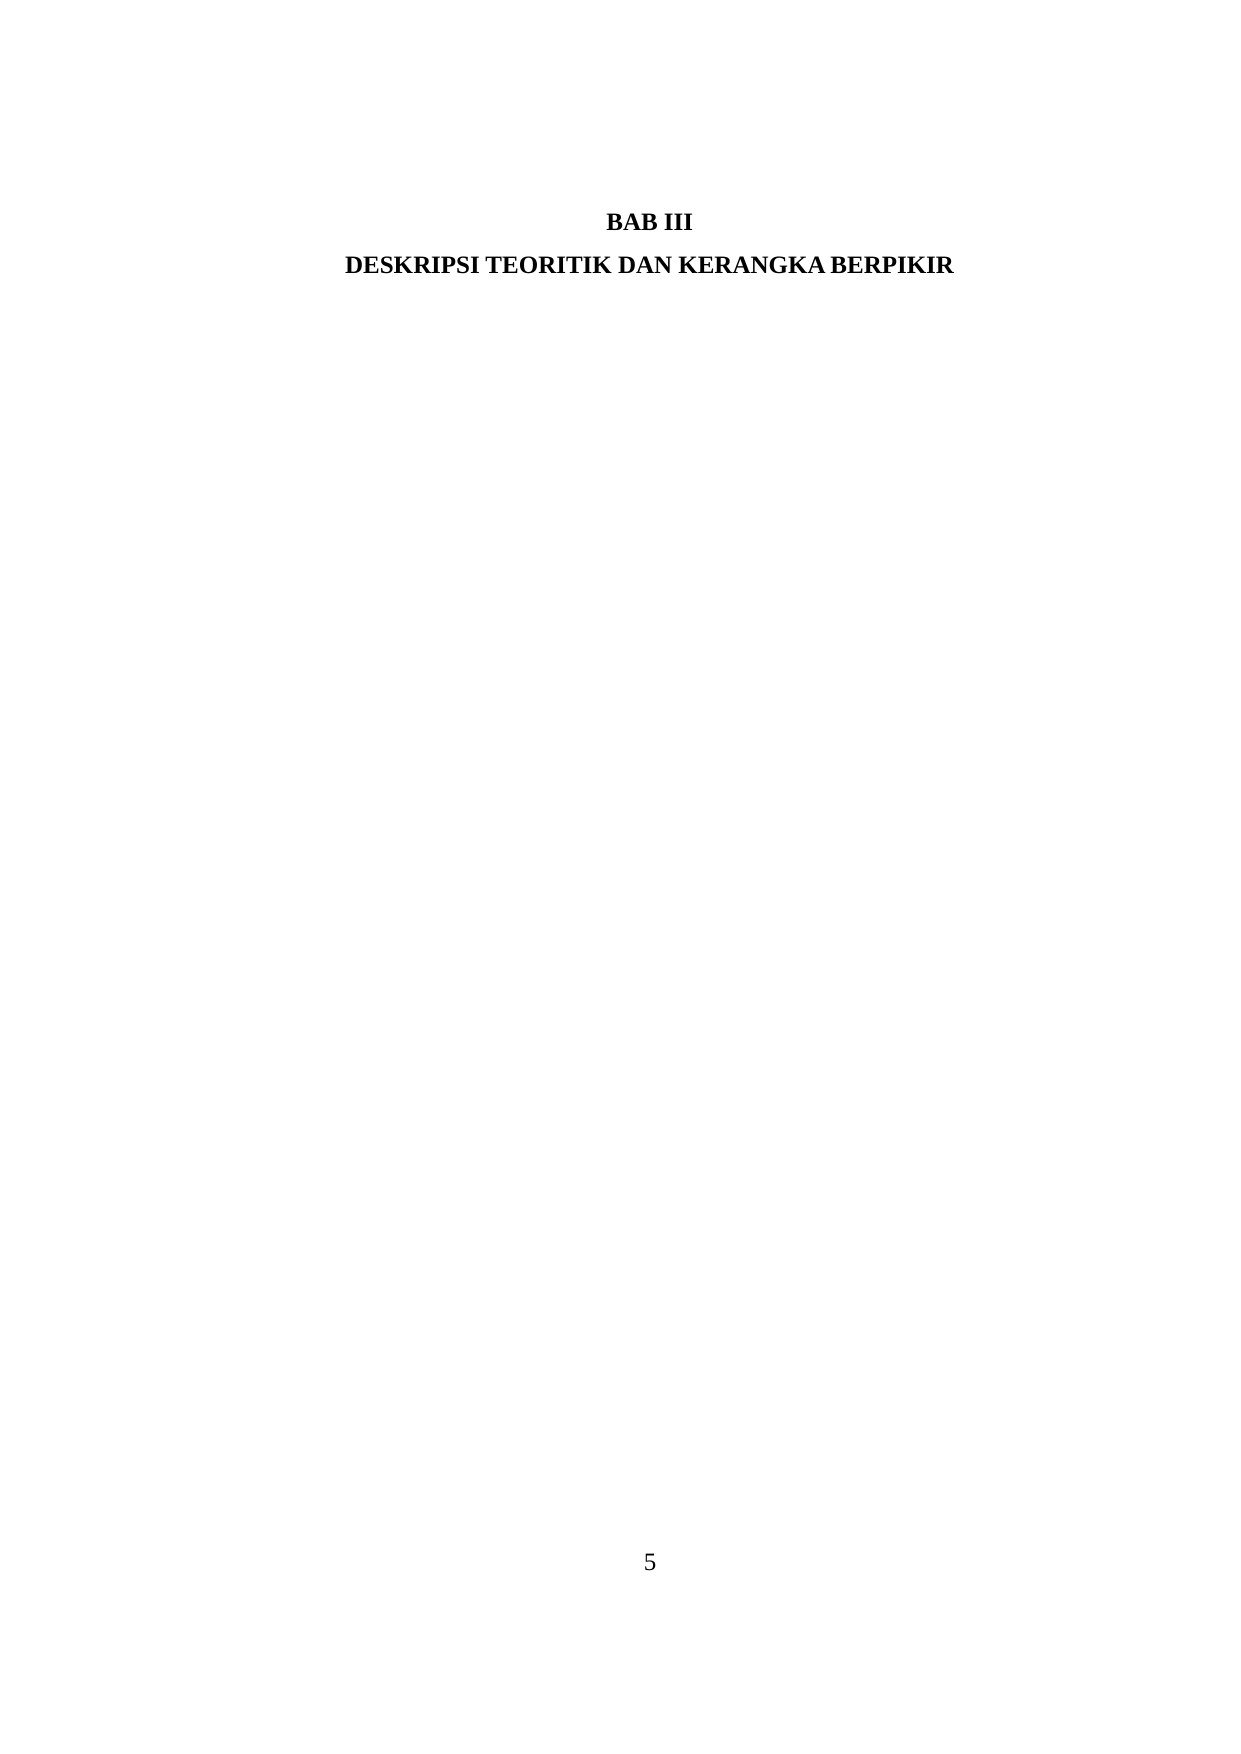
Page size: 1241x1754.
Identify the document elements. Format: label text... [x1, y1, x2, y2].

subtitle DESKRIPSI TEORITIK DAN KERANGKA BERPIKIR [236, 250, 1063, 278]
subtitle BAB III [236, 207, 1063, 235]
